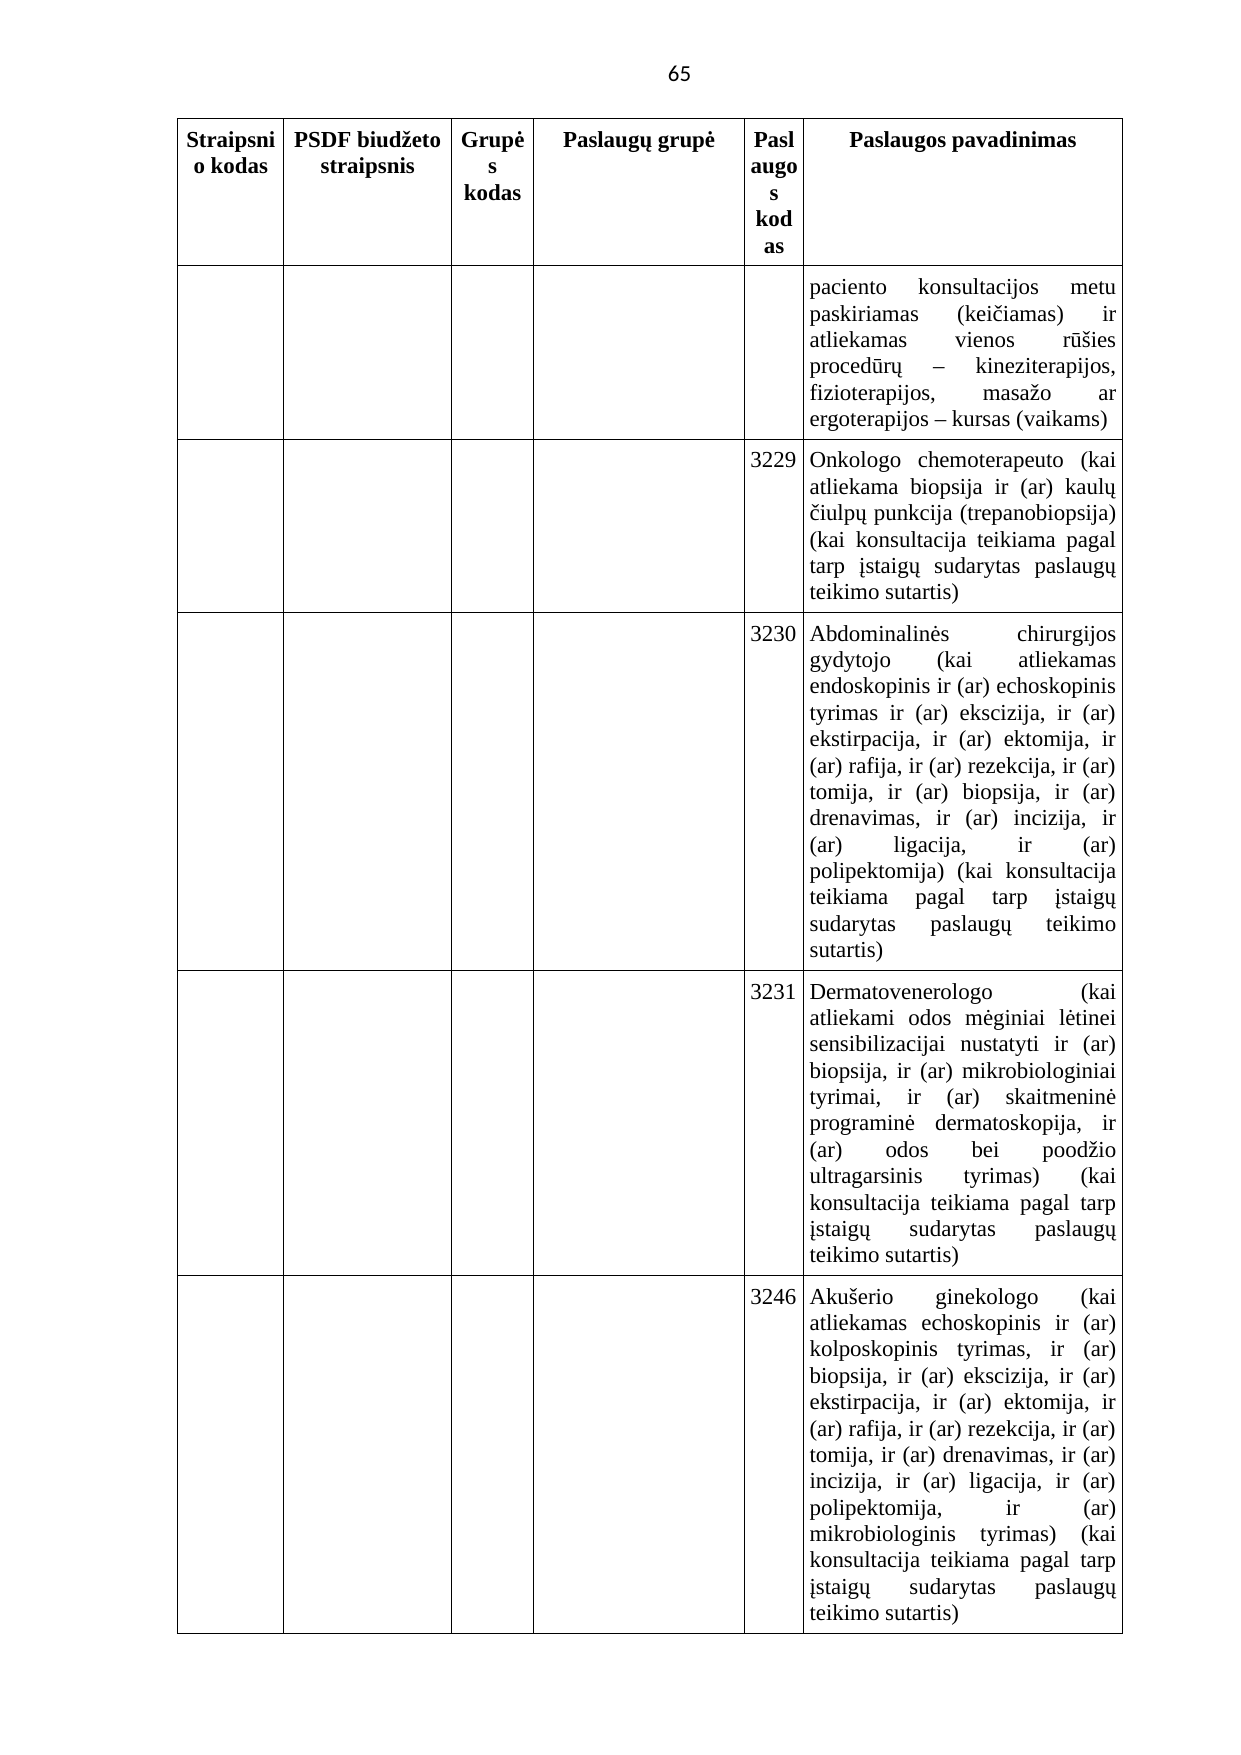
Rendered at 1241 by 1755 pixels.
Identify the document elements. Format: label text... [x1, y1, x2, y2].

table_cell [452, 971, 533, 1275]
table_cell [452, 613, 533, 969]
table_header Paslaugos pavadinimas [804, 119, 1122, 265]
table_cell Dermatovenerologo (kai atliekami odos mėginiai lėtinei sensibilizacijai nustatyti ir (ar) biopsija, ir (ar) mikrobiologiniai tyrimai, ir (ar) skaitmeninė programinė dermatoskopija, ir (ar) odos bei poodžio ultragarsinis tyrimas) (kai konsultacija teikiama pagal tarp įstaigų sudarytas paslaugų teikimo sutartis) [804, 971, 1122, 1275]
table_header Straipsnio kodas [178, 119, 283, 265]
table_cell [284, 266, 451, 438]
table_cell [284, 440, 451, 612]
table_cell 3231 [745, 971, 803, 1275]
table_cell [452, 266, 533, 438]
table_cell [284, 971, 451, 1275]
table_cell [534, 1276, 744, 1632]
table_cell [452, 1276, 533, 1632]
table_cell [178, 266, 283, 438]
table_header Grupės kodas [452, 119, 533, 265]
table_cell [178, 1276, 283, 1632]
table_cell [178, 613, 283, 969]
table_cell [452, 440, 533, 612]
table_cell Onkologo chemoterapeuto (kai atliekama biopsija ir (ar) kaulų čiulpų punkcija (trepanobiopsija) (kai konsultacija teikiama pagal tarp įstaigų sudarytas paslaugų teikimo sutartis) [804, 440, 1122, 612]
table_cell [534, 971, 744, 1275]
table_header Paslaugos kodas [745, 119, 803, 265]
table_cell Akušerio ginekologo (kai atliekamas echoskopinis ir (ar) kolposkopinis tyrimas, ir (ar) biopsija, ir (ar) ekscizija, ir (ar) ekstirpacija, ir (ar) ektomija, ir (ar) rafija, ir (ar) rezekcija, ir (ar) tomija, ir (ar) drenavimas, ir (ar) incizija, ir (ar) ligacija, ir (ar) polipektomija, ir (ar) mikrobiologinis tyrimas) (kai konsultacija teikiama pagal tarp įstaigų sudarytas paslaugų teikimo sutartis) [804, 1276, 1122, 1632]
table_header PSDF biudžeto straipsnis [284, 119, 451, 265]
table_cell [534, 613, 744, 969]
table_cell 3230 [745, 613, 803, 969]
table_cell Abdominalinės chirurgijos gydytojo (kai atliekamas endoskopinis ir (ar) echoskopinis tyrimas ir (ar) ekscizija, ir (ar) ekstirpacija, ir (ar) ektomija, ir (ar) rafija, ir (ar) rezekcija, ir (ar) tomija, ir (ar) biopsija, ir (ar) drenavimas, ir (ar) incizija, ir (ar) ligacija, ir (ar) polipektomija) (kai konsultacija teikiama pagal tarp įstaigų sudarytas paslaugų teikimo sutartis) [804, 613, 1122, 969]
table_cell 3229 [745, 440, 803, 612]
table_cell 3246 [745, 1276, 803, 1632]
table_cell [284, 613, 451, 969]
table_cell [534, 440, 744, 612]
table_header Paslaugų grupė [534, 119, 744, 265]
table_cell [284, 1276, 451, 1632]
table_cell [178, 440, 283, 612]
table_cell [178, 971, 283, 1275]
table_cell [745, 266, 803, 438]
table_cell [534, 266, 744, 438]
table_cell paciento konsultacijos metu paskiriamas (keičiamas) ir atliekamas vienos rūšies procedūrų – kineziterapijos, fizioterapijos, masažo ar ergoterapijos – kursas (vaikams) [804, 266, 1122, 438]
